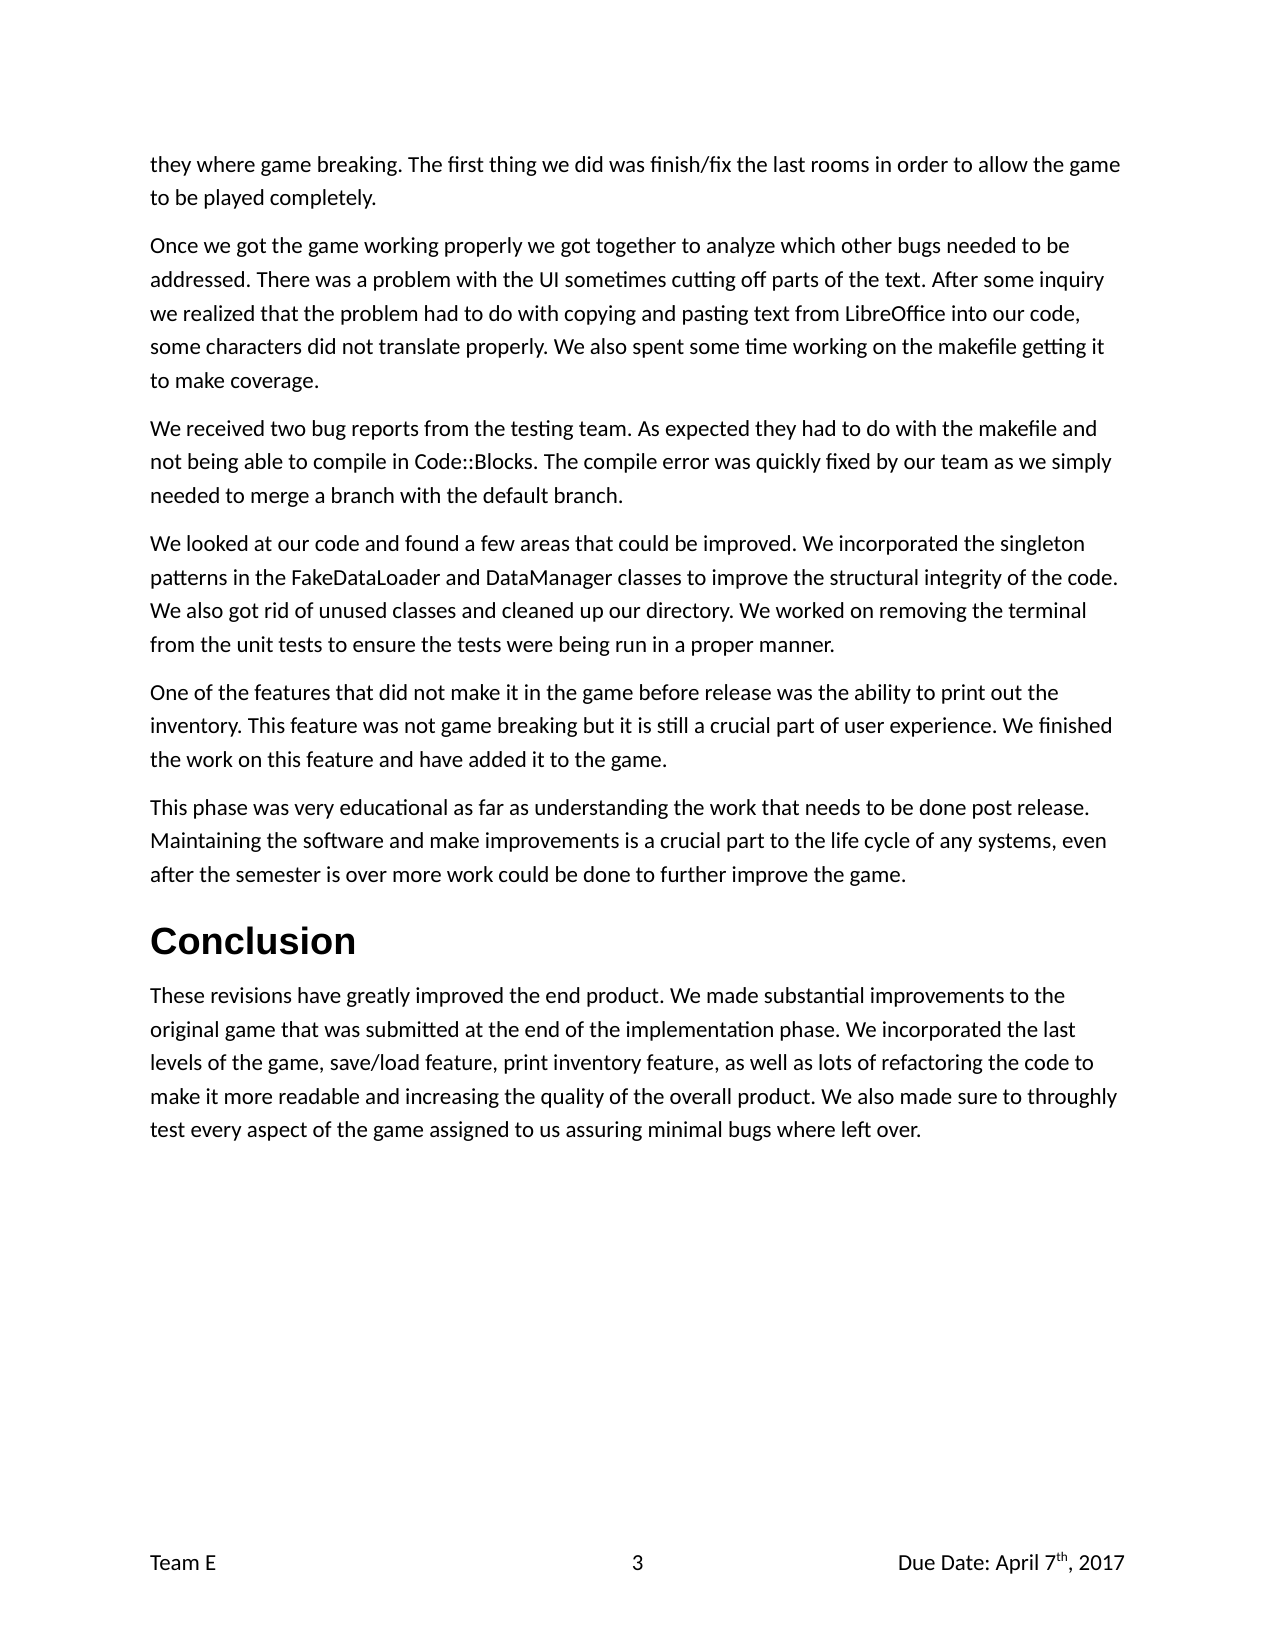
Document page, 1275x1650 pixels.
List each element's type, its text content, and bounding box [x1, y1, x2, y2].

text We looked at our code and found a few areas that could be improved. We incorporated the singleton patterns in the FakeDataLoader and DataManager classes to improve the structural integrity of the code. We also got rid of unused classes and cleaned up our directory. We worked on removing the terminal from the unit tests to ensure the tests were being run in a proper manner. [150, 529, 1125, 658]
text One of the features that did not make it in the game before release was the ability to print out the inventory. This feature was not game breaking but it is still a crucial part of user experience. We finished the work on this feature and have added it to the game. [150, 678, 1125, 773]
text We received two bug reports from the testing team. As expected they had to do with the makefile and not being able to compile in Code::Blocks. The compile error was quickly fixed by our team as we simply needed to merge a branch with the default branch. [150, 414, 1125, 509]
text These revisions have greatly improved the end product. We made substantial improvements to the original game that was submitted at the end of the implementation phase. We incorporated the last levels of the game, save/load feature, print inventory feature, as well as lots of refactoring the code to make it more readable and increasing the quality of the overall product. We also made sure to throughly test every aspect of the game assigned to us assuring minimal bugs where left over. [150, 981, 1125, 1143]
text they where game breaking. The first thing we did was finish/fix the last rooms in order to allow the game to be played completely. [150, 150, 1125, 212]
subtitle Conclusion [150, 919, 1125, 962]
text Once we got the game working properly we got together to analyze which other bugs needed to be addressed. There was a problem with the UI sometimes cutting off parts of the text. After some inquiry we realized that the problem had to do with copying and pasting text from LibreOffice into our code, some characters did not translate properly. We also spent some time working on the makefile getting it to make coverage. [150, 232, 1125, 394]
text This phase was very educational as far as understanding the work that needs to be done post release. Maintaining the software and make improvements is a crucial part to the life cycle of any systems, even after the semester is over more work could be done to further improve the game. [150, 793, 1125, 888]
